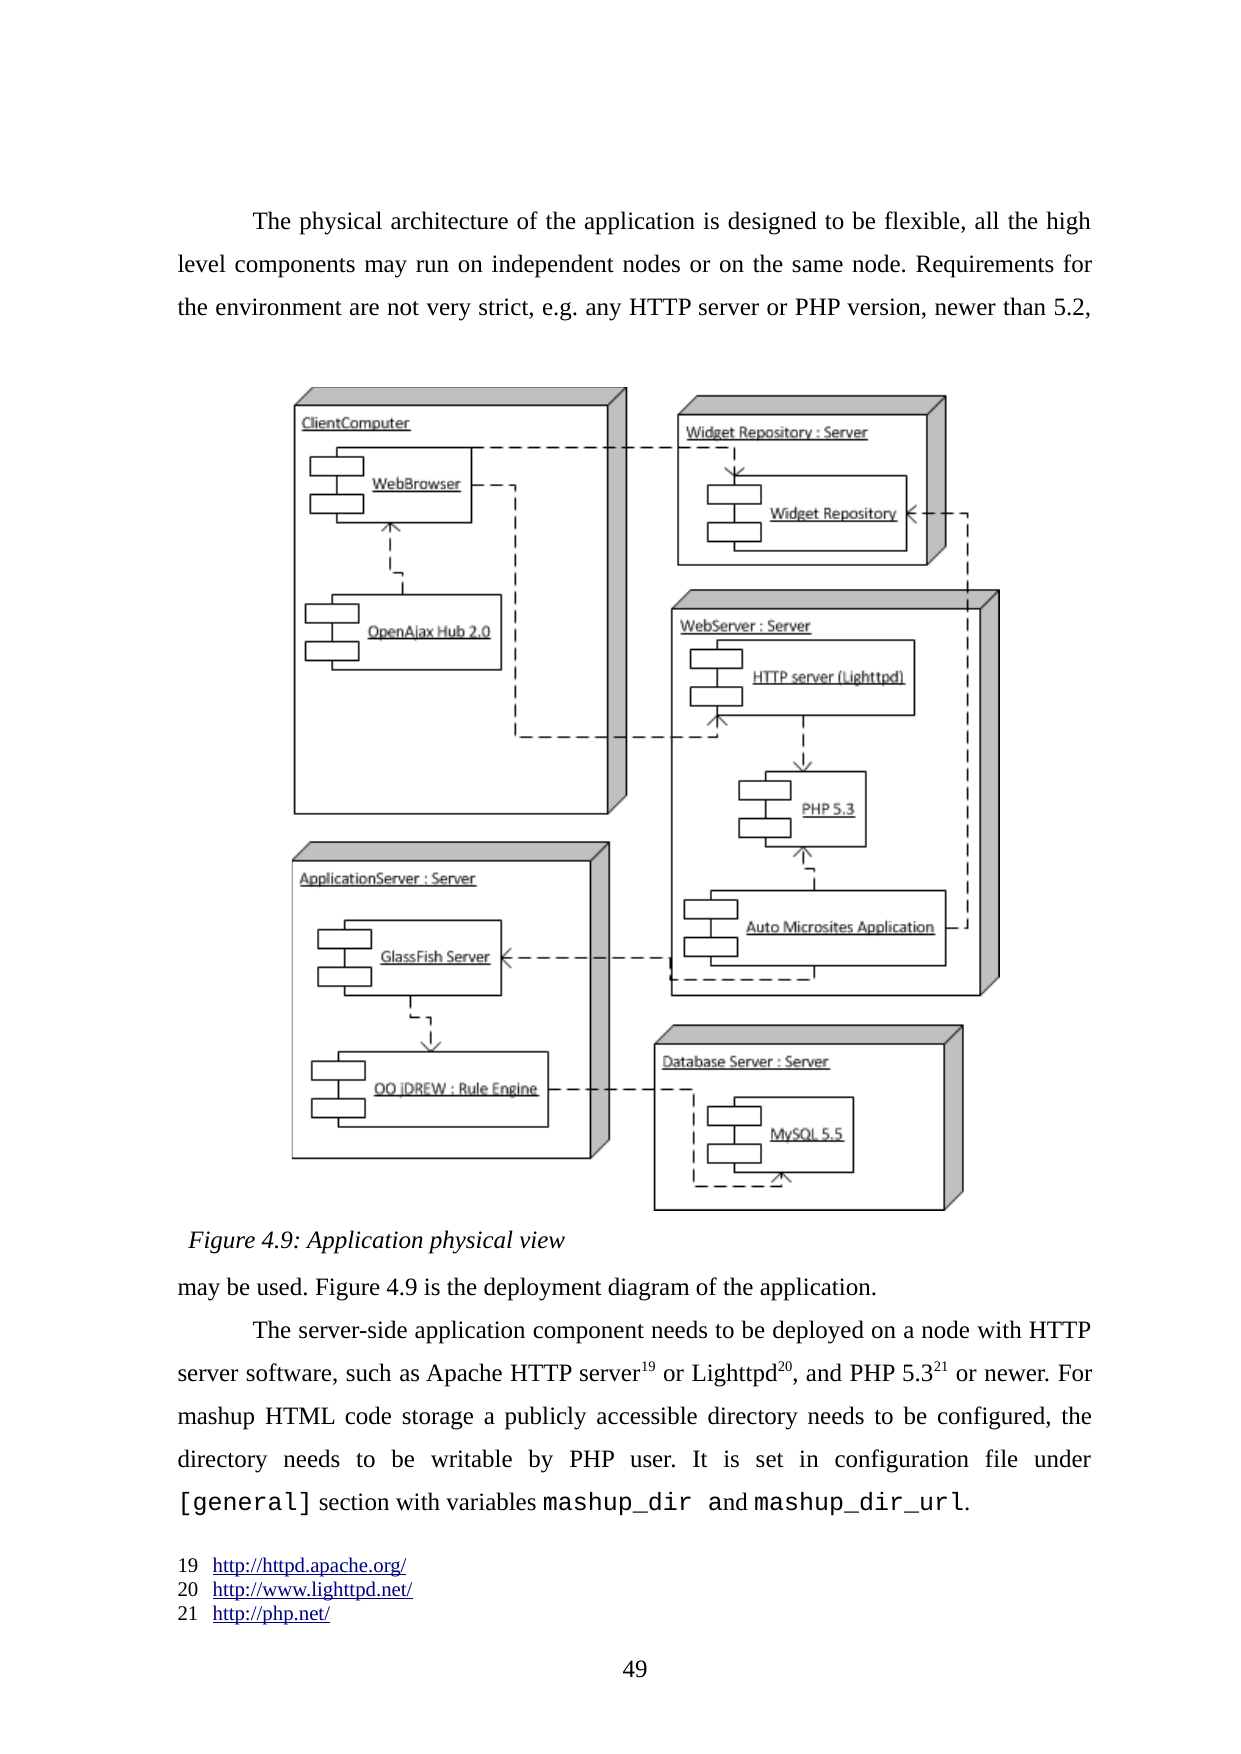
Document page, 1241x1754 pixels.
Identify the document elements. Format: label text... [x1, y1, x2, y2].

text http://httpd.apache.org/ [177, 1553, 1093, 1577]
text http://php.net/ [177, 1601, 1093, 1625]
text The physical architecture of the application is designed to be flexible, all the high level components may run on independent nodes or on the same node. Requirements for the environment are not very strict, e.g. any HTTP server or PHP version, newer than 5.2, may be used. Figure 4.9 is the deployment diagram of the application. [177, 206, 1103, 1300]
picture [291, 387, 1000, 1211]
text http://www.lighttpd.net/ [177, 1577, 1093, 1601]
text Figure 4.9: Application physical view [188, 1211, 1103, 1254]
text The server-side application component needs to be deployed on a node with HTTP server software, such as Apache HTTP server or Lighttpd, and PHP 5.3 or newer. For mashup HTML code storage a publicly accessible directory needs to be configured, the directory needs to be writable by PHP user. It is set in configuration file under [general] section with variables mashup_dir and mashup_dir_url. [177, 1315, 1093, 1518]
